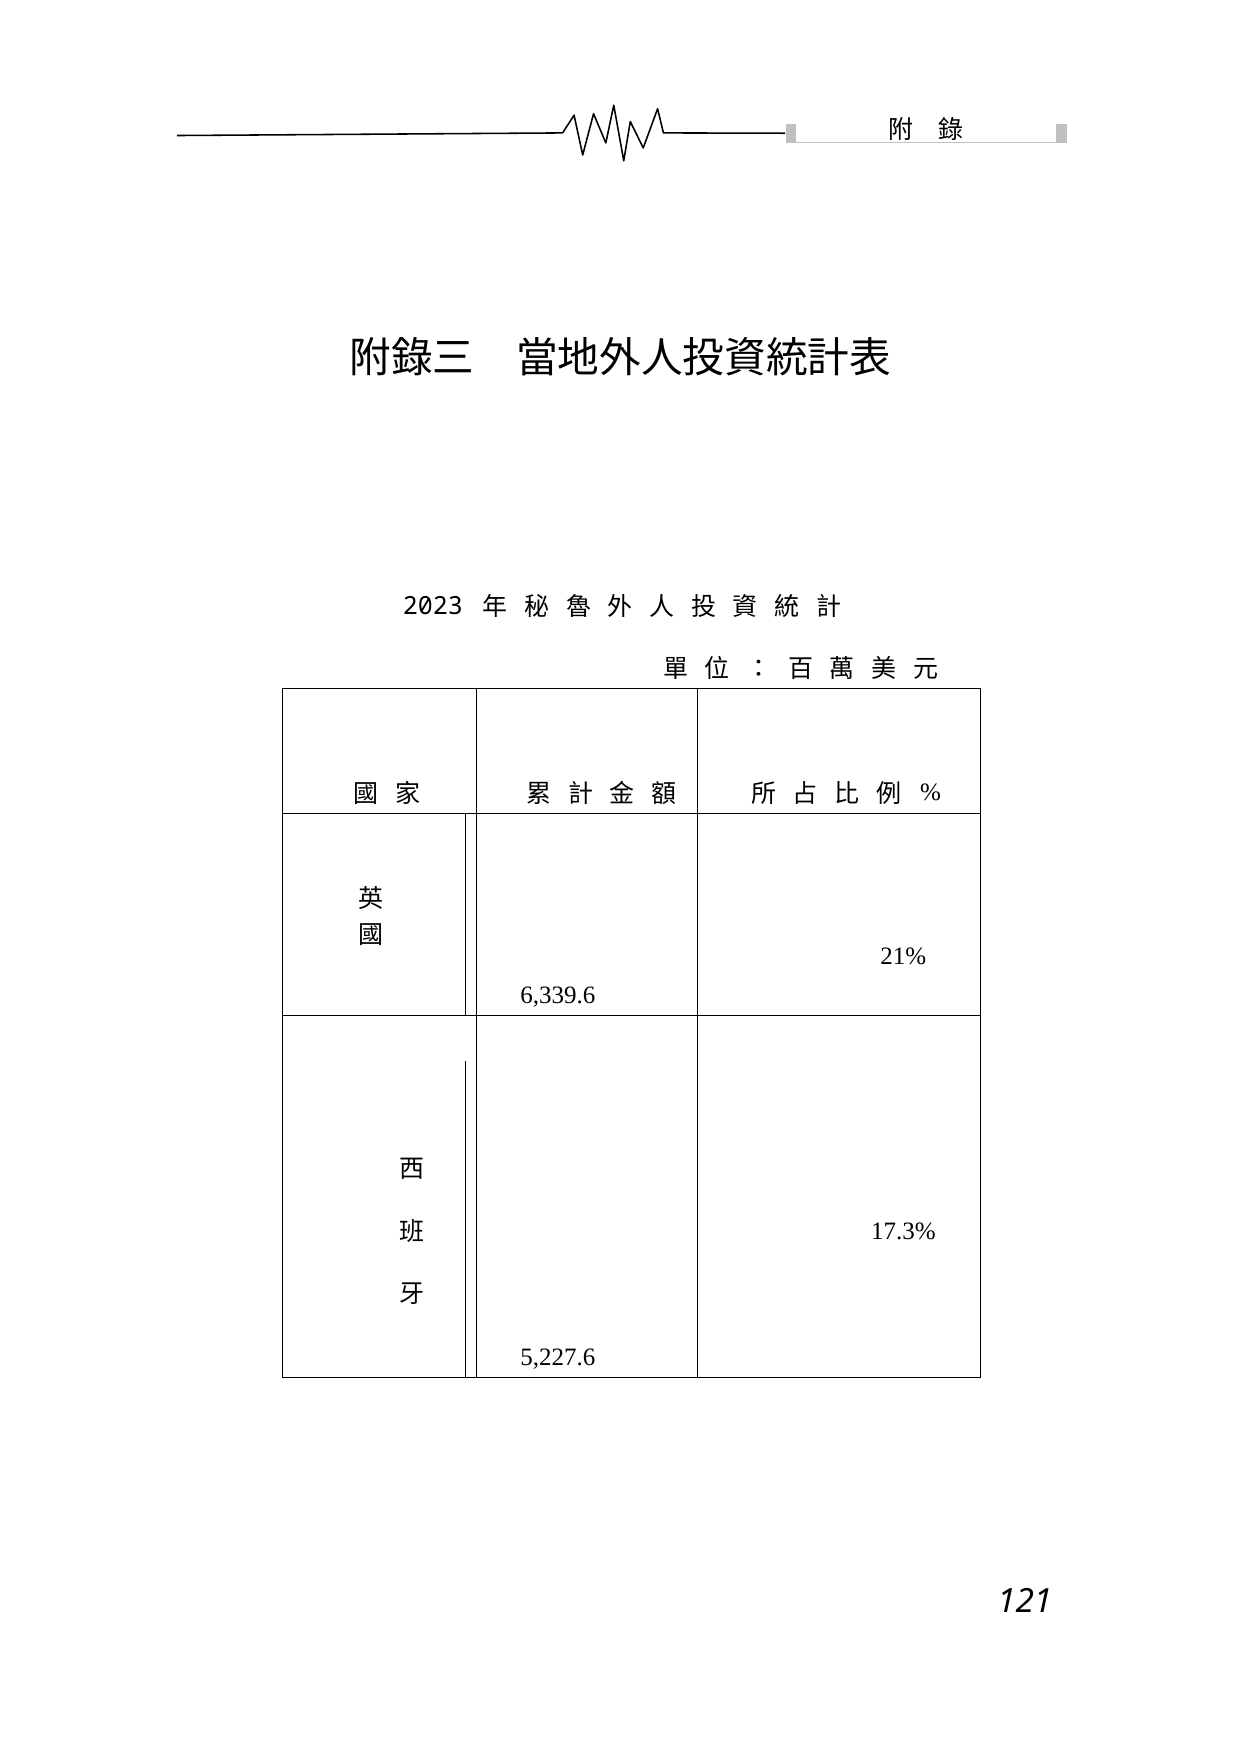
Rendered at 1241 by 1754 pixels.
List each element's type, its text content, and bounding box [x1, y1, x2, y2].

table_header 累計金額 [477, 689, 697, 813]
table_cell [466, 814, 476, 1015]
table_header 所占比例% [698, 689, 980, 813]
table_header 國家 [283, 689, 476, 813]
table_cell 英國 [283, 814, 465, 1015]
table_cell 6,339.6 [477, 814, 697, 1015]
table_cell 17.3% [698, 1016, 980, 1377]
table_cell 5,227.6 [477, 1016, 697, 1377]
text 單位：百萬美元 [183, 625, 946, 688]
table_cell 21% [698, 814, 980, 1015]
text 附錄三 當地外人投資統計表 [183, 313, 1058, 375]
text 2023年秘魯外人投資統計 [183, 563, 1058, 625]
table_cell 西班牙 [283, 1016, 476, 1377]
